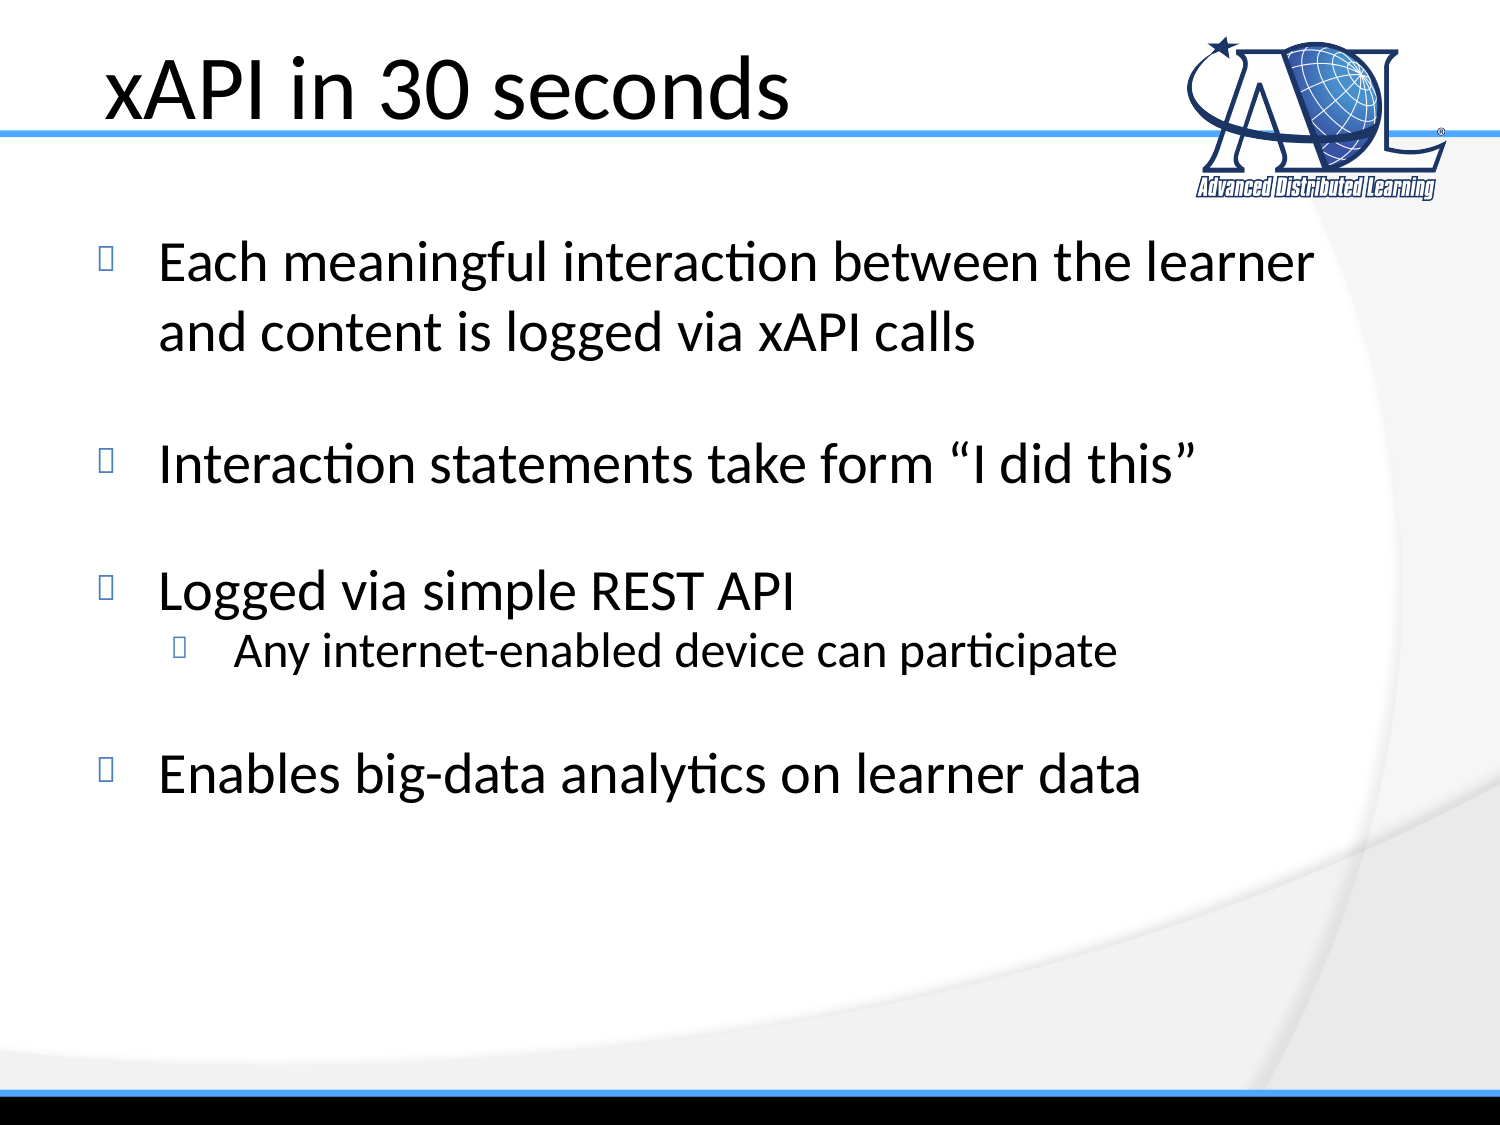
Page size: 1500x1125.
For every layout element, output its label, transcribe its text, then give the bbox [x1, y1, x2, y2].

title xAPI in 30 seconds [89, 20, 1417, 129]
text_box Each meaningful interaction between the learner and content is logged via xAPI calls Interaction statements take form “I did this” Logged via simple REST API Any internet-enabled device can participate Enables big-data analytics on learner data [74, 215, 1391, 1018]
picture [0, 0, 1500, 1125]
